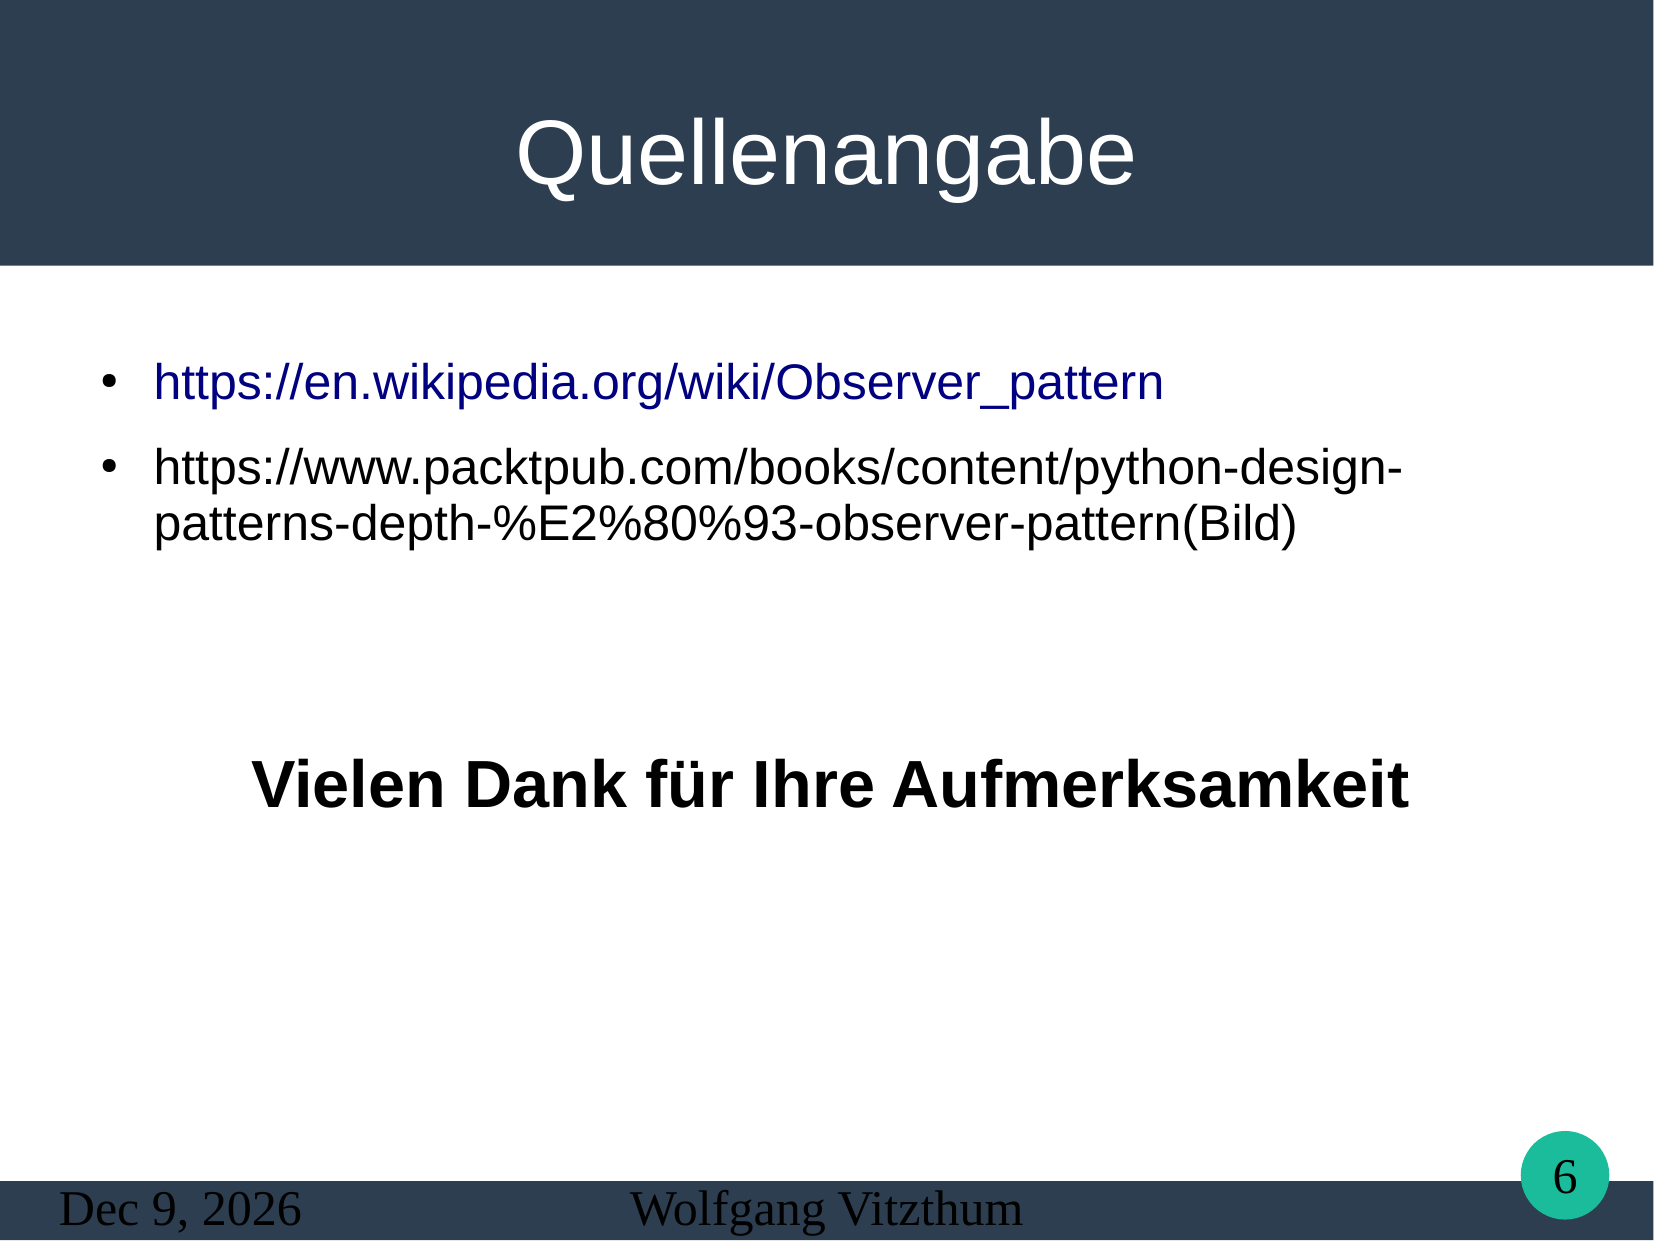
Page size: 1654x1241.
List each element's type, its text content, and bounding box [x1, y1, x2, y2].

text_box Vielen Dank für Ihre Aufmerksamkeit [236, 739, 1506, 1004]
list https://en.wikipedia.org/wiki/Observer_pattern https://www.packtpub.com/books/content/python-design-patterns-depth-%E2%80%93-observer-pattern(Bild) [82, 354, 1571, 1010]
title Quellenangabe [82, 49, 1571, 257]
